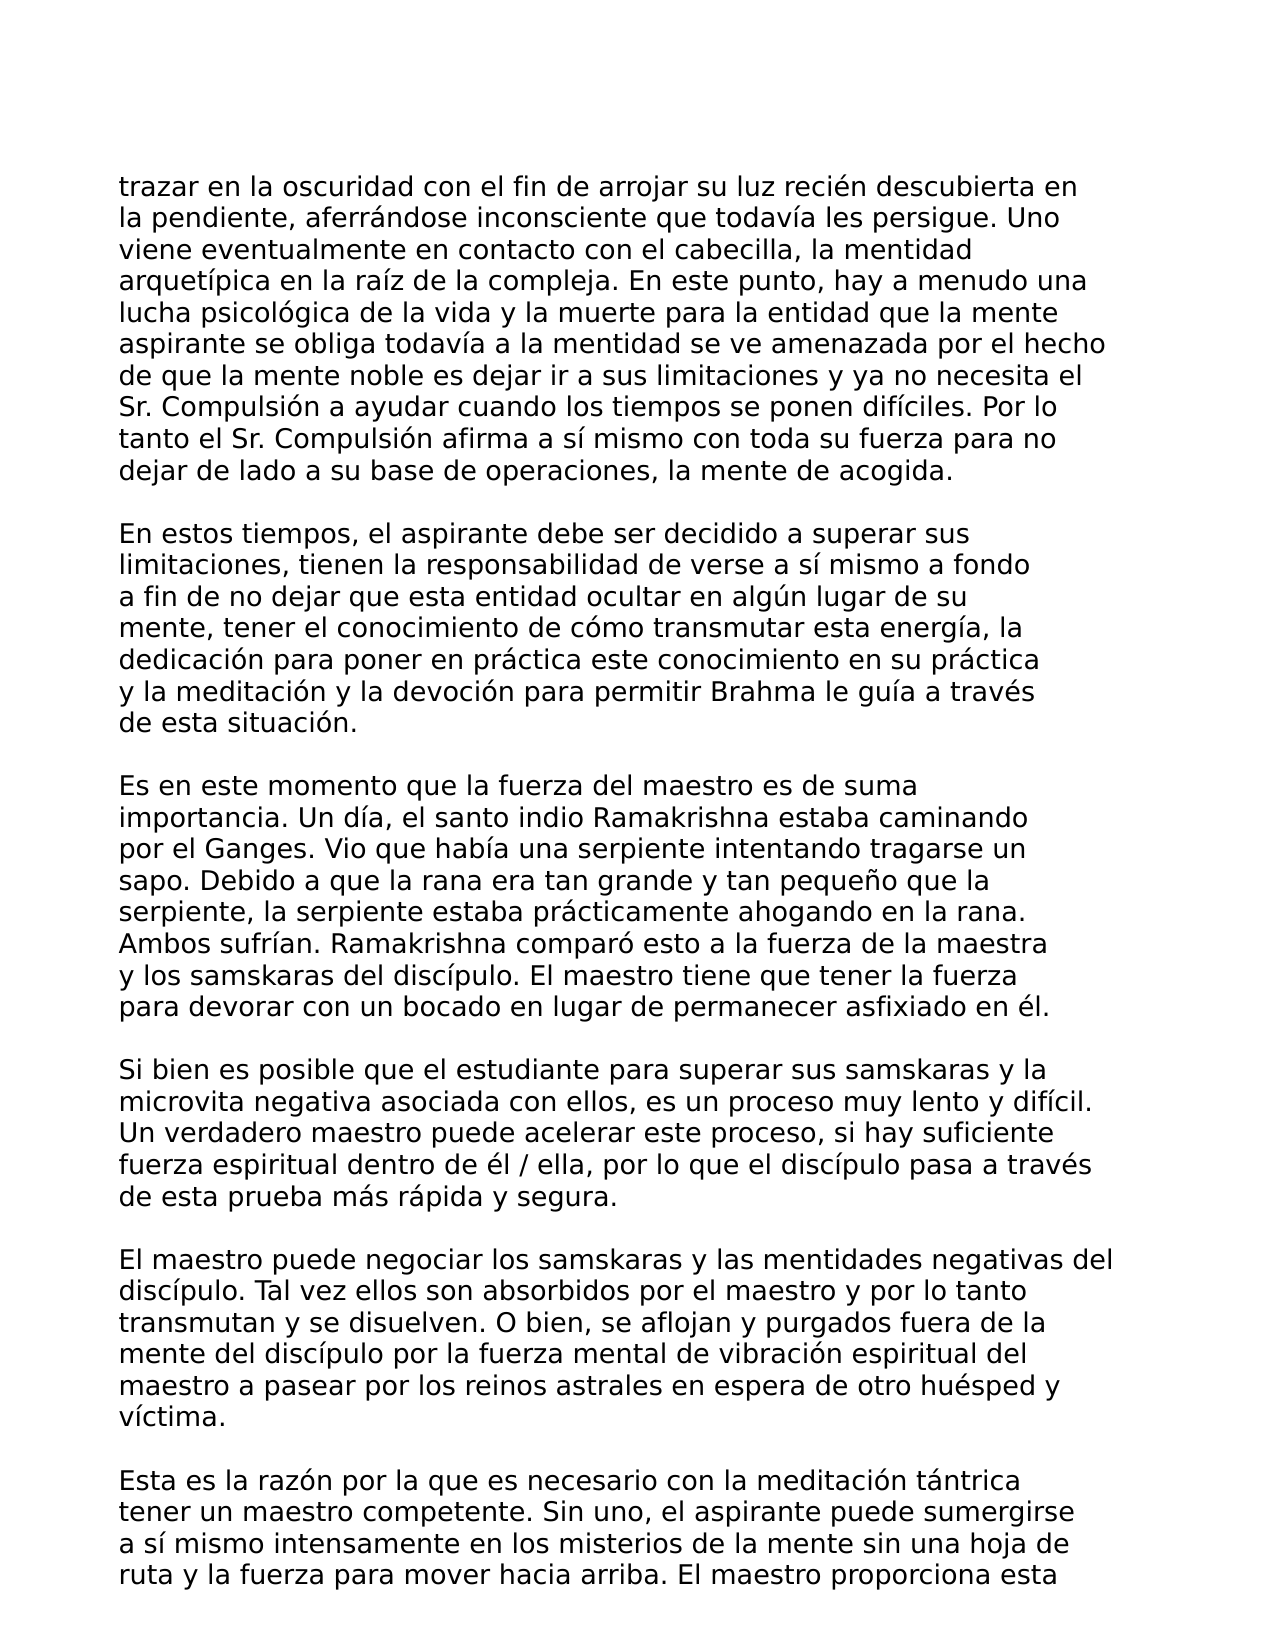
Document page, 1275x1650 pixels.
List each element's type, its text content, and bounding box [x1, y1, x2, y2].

text trazar en la oscuridad con el fin de arrojar su luz recién descubierta en la pendiente, aferrándose inconsciente que todavía les persigue. Uno viene eventualmente en contacto con el cabecilla, la mentidad arquetípica en la raíz de la compleja. En este punto, hay a menudo una lucha psicológica de la vida y la muerte para la entidad que la mente aspirante se obliga todavía a la mentidad se ve amenazada por el hecho de que la mente noble es dejar ir a sus limitaciones y ya no necesita el Sr. Compulsión a ayudar cuando los tiempos se ponen difíciles. Por lo tanto el Sr. Compulsión afirma a sí mismo con toda su fuerza para no dejar de lado a su base de operaciones, la mente de acogida. [118, 171, 1110, 486]
text El maestro puede negociar los samskaras y las mentidades negativas del discípulo. Tal vez ellos son absorbidos por el maestro y por lo tanto transmutan y se disuelven. O bien, se aflojan y purgados fuera de la mente del discípulo por la fuerza mental de vibración espiritual del maestro a pasear por los reinos astrales en espera de otro huésped y víctima. [118, 1244, 1124, 1433]
text Si bien es posible que el estudiante para superar sus samskaras y la microvita negativa asociada con ellos, es un proceso muy lento y difícil. Un verdadero maestro puede acelerar este proceso, si hay suficiente fuerza espiritual dentro de él / ella, por lo que el discípulo pasa a través de esta prueba más rápida y segura. [118, 1054, 1124, 1212]
text Esta es la razón por la que es necesario con la meditación tántrica tener un maestro competente. Sin uno, el aspirante puede sumergirse a sí mismo intensamente en los misterios de la mente sin una hoja de ruta y la fuerza para mover hacia arriba. El maestro proporciona esta [118, 1465, 1101, 1591]
text Es en este momento que la fuerza del maestro es de suma importancia. Un día, el santo indio Ramakrishna estaba caminando por el Ganges. Vio que había una serpiente intentando tragarse un sapo. Debido a que la rana era tan grande y tan pequeño que la serpiente, la serpiente estaba prácticamente ahogando en la rana. Ambos sufrían. Ramakrishna comparó esto a la fuerza de la maestra y los samskaras del discípulo. El maestro tiene que tener la fuerza para devorar con un bocado en lugar de permanecer asfixiado en él. [118, 771, 1055, 1023]
text En estos tiempos, el aspirante debe ser decidido a superar sus limitaciones, tienen la responsabilidad de verse a sí mismo a fondo a fin de no dejar que esta entidad ocultar en algún lugar de su mente, tener el conocimiento de cómo transmutar esta energía, la dedicación para poner en práctica este conocimiento en su práctica y la meditación y la devoción para permitir Brahma le guía a través de esta situación. [118, 518, 1055, 739]
